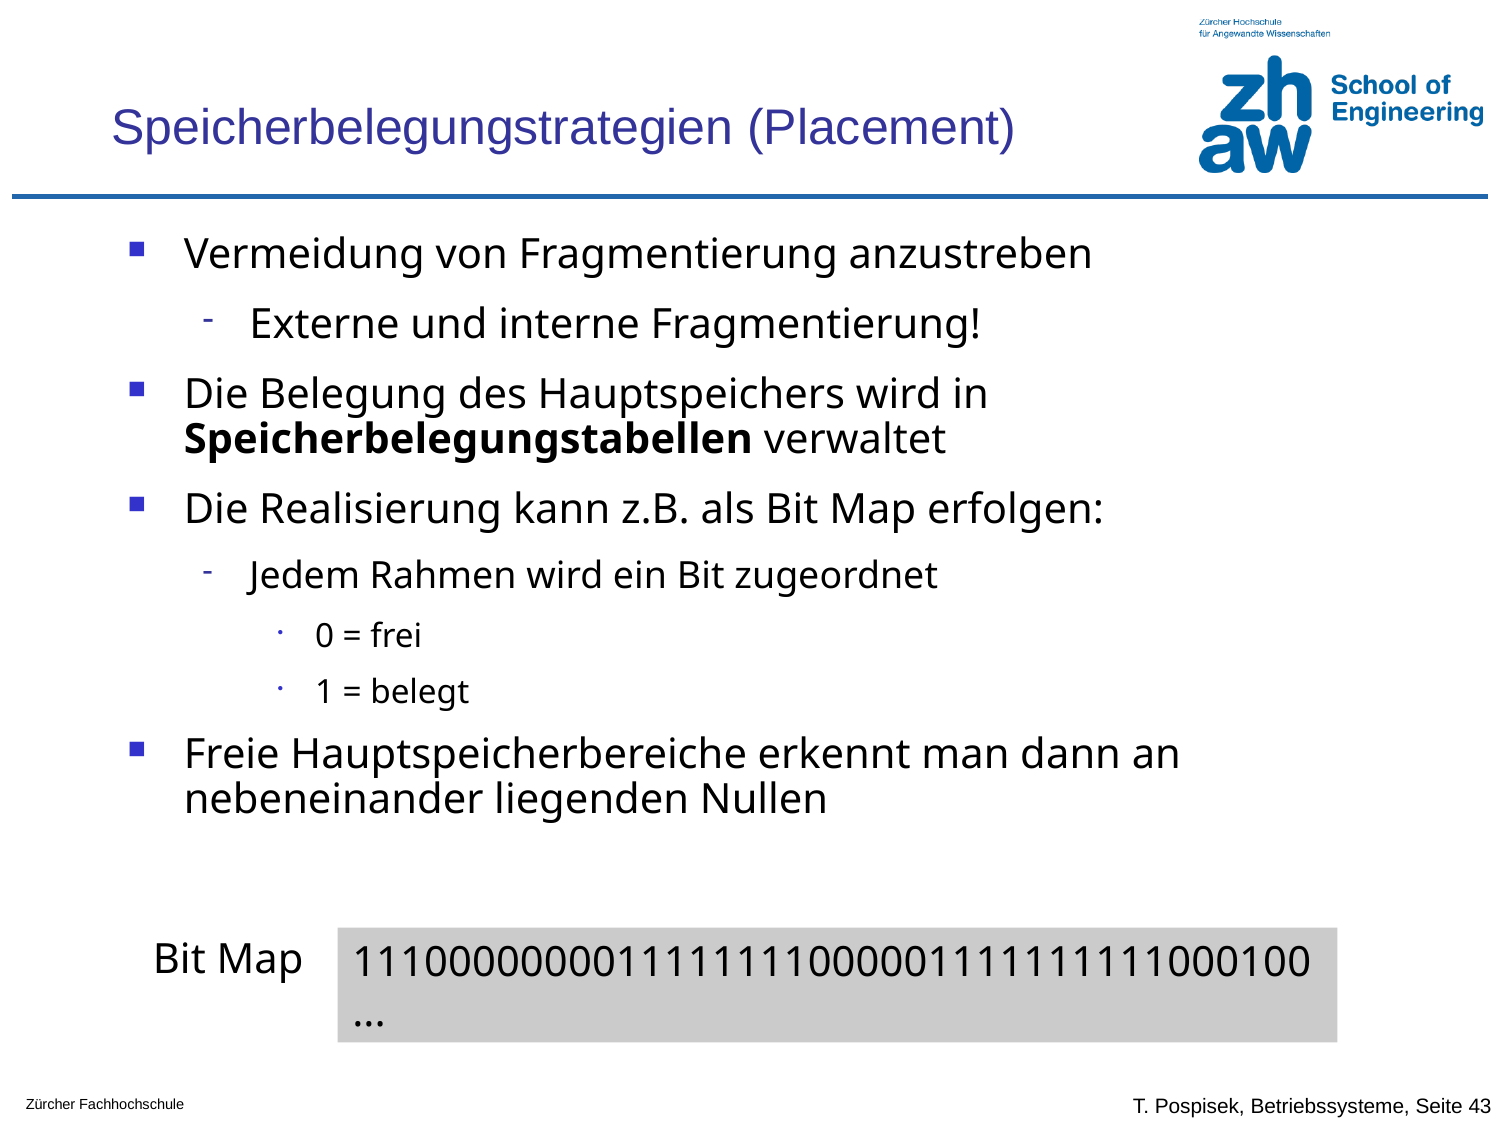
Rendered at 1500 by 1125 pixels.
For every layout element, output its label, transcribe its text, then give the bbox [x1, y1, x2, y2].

title Speicherbelegungstrategien (Placement) [96, 50, 1375, 163]
text_box Bit Map [138, 924, 319, 990]
picture [1199, 19, 1483, 173]
list Vermeidung von Fragmentierung anzustreben Externe und interne Fragmentierung! Die Belegung des Hauptspeichers wird in Speicherbelegungstabellen verwaltet Die Realisierung kann z.B. als Bit Map erfolgen: Jedem Rahmen wird ein Bit zugeordnet 0 = frei 1 = belegt Freie Hauptspeicherbereiche erkennt man dann an nebeneinander liegenden Nullen [112, 224, 1367, 800]
text_box 1110000000011111111000001111111111000100... [337, 927, 1338, 1043]
